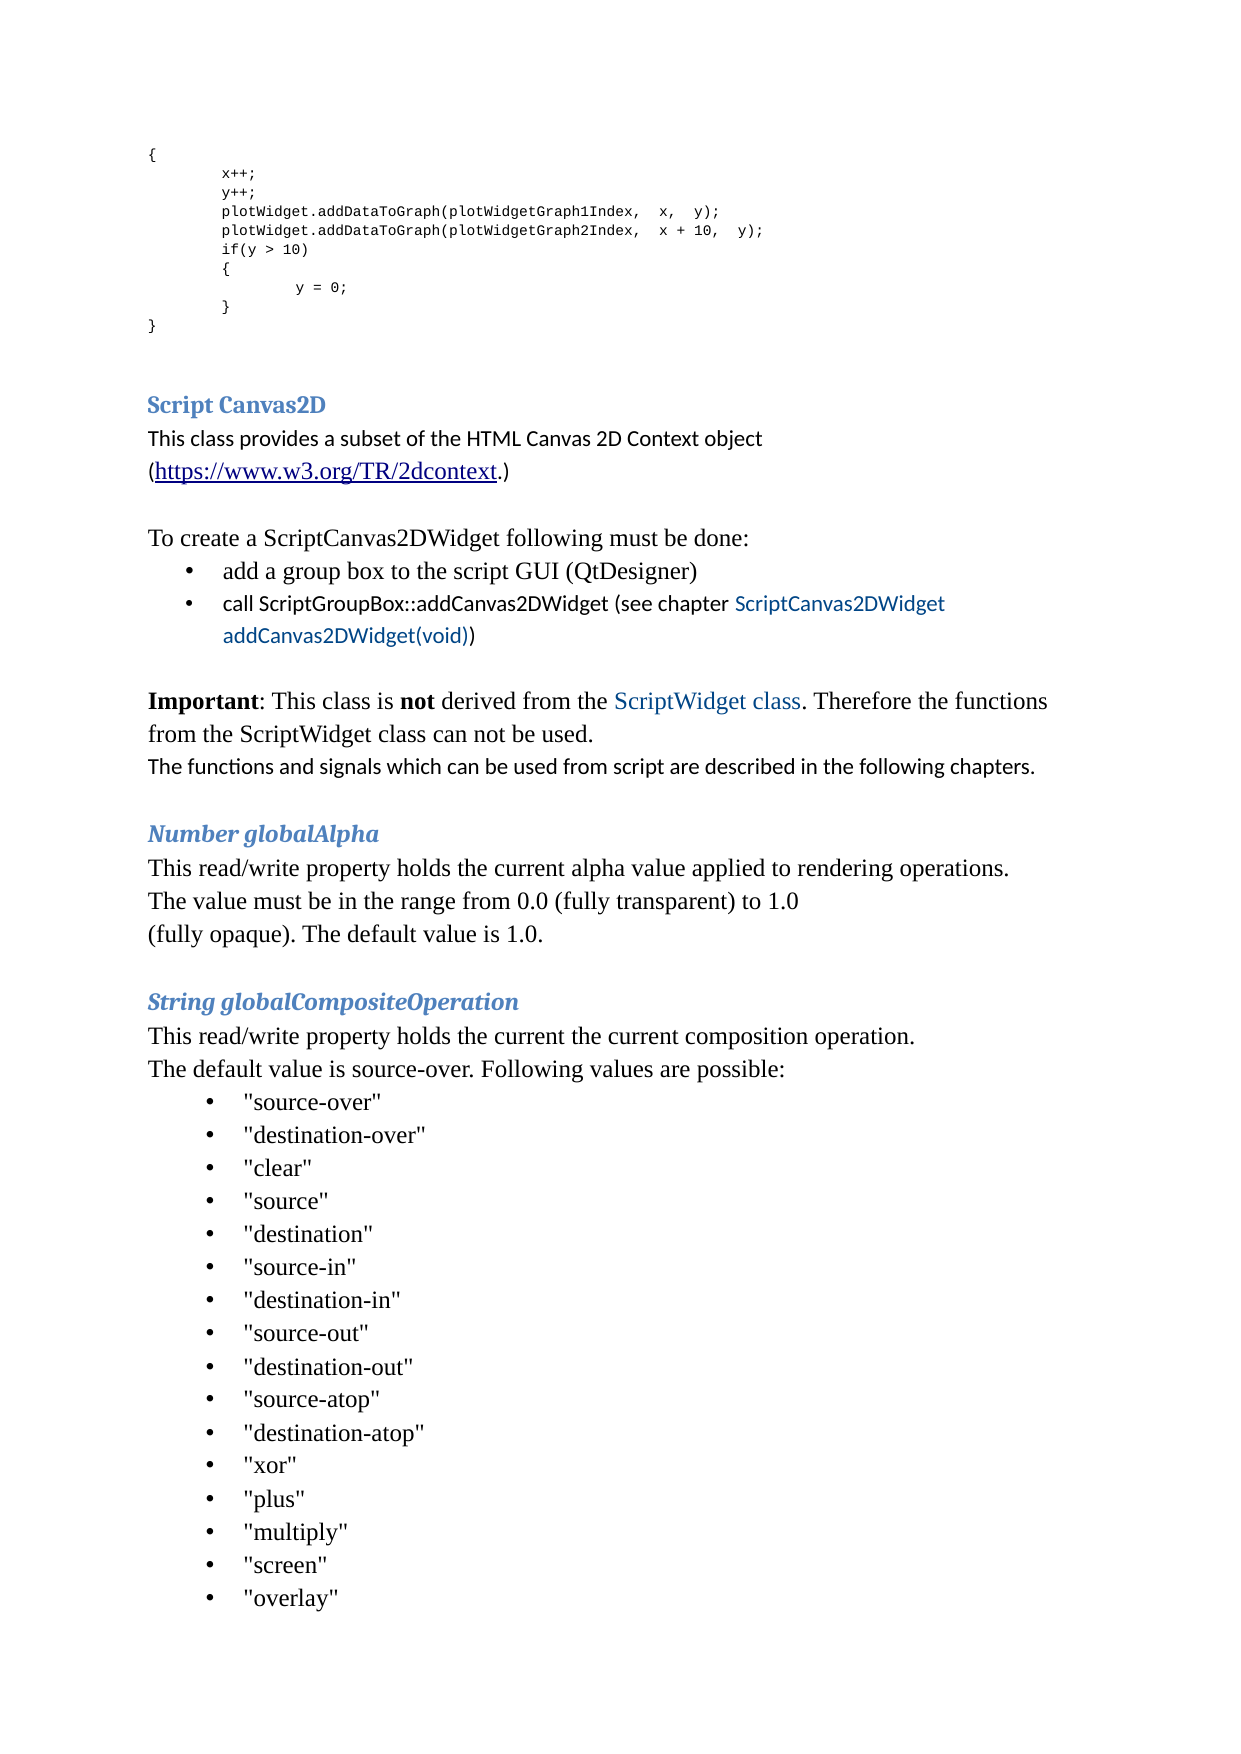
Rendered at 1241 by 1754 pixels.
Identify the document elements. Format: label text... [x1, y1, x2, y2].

list "multiply" [206, 1517, 1093, 1545]
text This read/write property holds the current alpha value applied to rendering operations. [148, 853, 1093, 882]
list "plus" [206, 1484, 1093, 1512]
text plotWidget.addDataToGraph(plotWidgetGraph2Index, x + 10, y); [148, 223, 1093, 240]
list "destination-out" [206, 1352, 1093, 1380]
list call ScriptGroupBox::addCanvas2DWidget (see chapter ScriptCanvas2DWidget addCanvas2DWidget(void)) [185, 589, 1093, 649]
text } [148, 299, 1093, 316]
text y++; [148, 186, 1093, 202]
text The value must be in the range from 0.0 (fully transparent) to 1.0 [148, 886, 1093, 915]
subtitle Script Canvas2D [148, 391, 1093, 420]
list "xor" [206, 1451, 1093, 1479]
list "overlay" [206, 1583, 1093, 1611]
text The functions and signals which can be used from script are described in the following chapters. [148, 752, 1093, 780]
text y = 0; [148, 280, 1093, 297]
list "destination-atop" [206, 1418, 1093, 1446]
text This read/write property holds the current the current composition operation. [148, 1021, 1093, 1050]
list "destination" [206, 1219, 1093, 1248]
text Important: This class is not derived from the ScriptWidget class. Therefore the functions from the ScriptWidget class can not be used. [148, 686, 1093, 748]
text { [148, 261, 1093, 278]
list "destination-in" [206, 1286, 1093, 1314]
text x++; [148, 167, 1093, 183]
subtitle Number globalAlpha [148, 820, 1093, 849]
list "screen" [206, 1550, 1093, 1578]
text if(y > 10) [148, 242, 1093, 259]
list "source-out" [206, 1318, 1093, 1347]
list "source" [206, 1186, 1093, 1215]
list "source-over" [206, 1087, 1093, 1116]
list "destination-over" [206, 1120, 1093, 1149]
text This class provides a subset of the HTML Canvas 2D Context object (https://www.w3.org/TR/2dcontext.) [148, 424, 1093, 485]
text The default value is source-over. Following values are possible: [148, 1054, 1093, 1083]
list add a group box to the script GUI (QtDesigner) [185, 556, 1093, 584]
text (fully opaque). The default value is 1.0. [148, 919, 1093, 948]
text To create a ScriptCanvas2DWidget following must be done: [148, 523, 1093, 551]
list "clear" [206, 1153, 1093, 1182]
text plotWidget.addDataToGraph(plotWidgetGraph1Index, x, y); [148, 204, 1093, 221]
text { [148, 148, 1093, 164]
list "source-in" [206, 1252, 1093, 1281]
list "source-atop" [206, 1384, 1093, 1413]
text } [148, 318, 1093, 335]
subtitle String globalCompositeOperation [148, 988, 1093, 1017]
